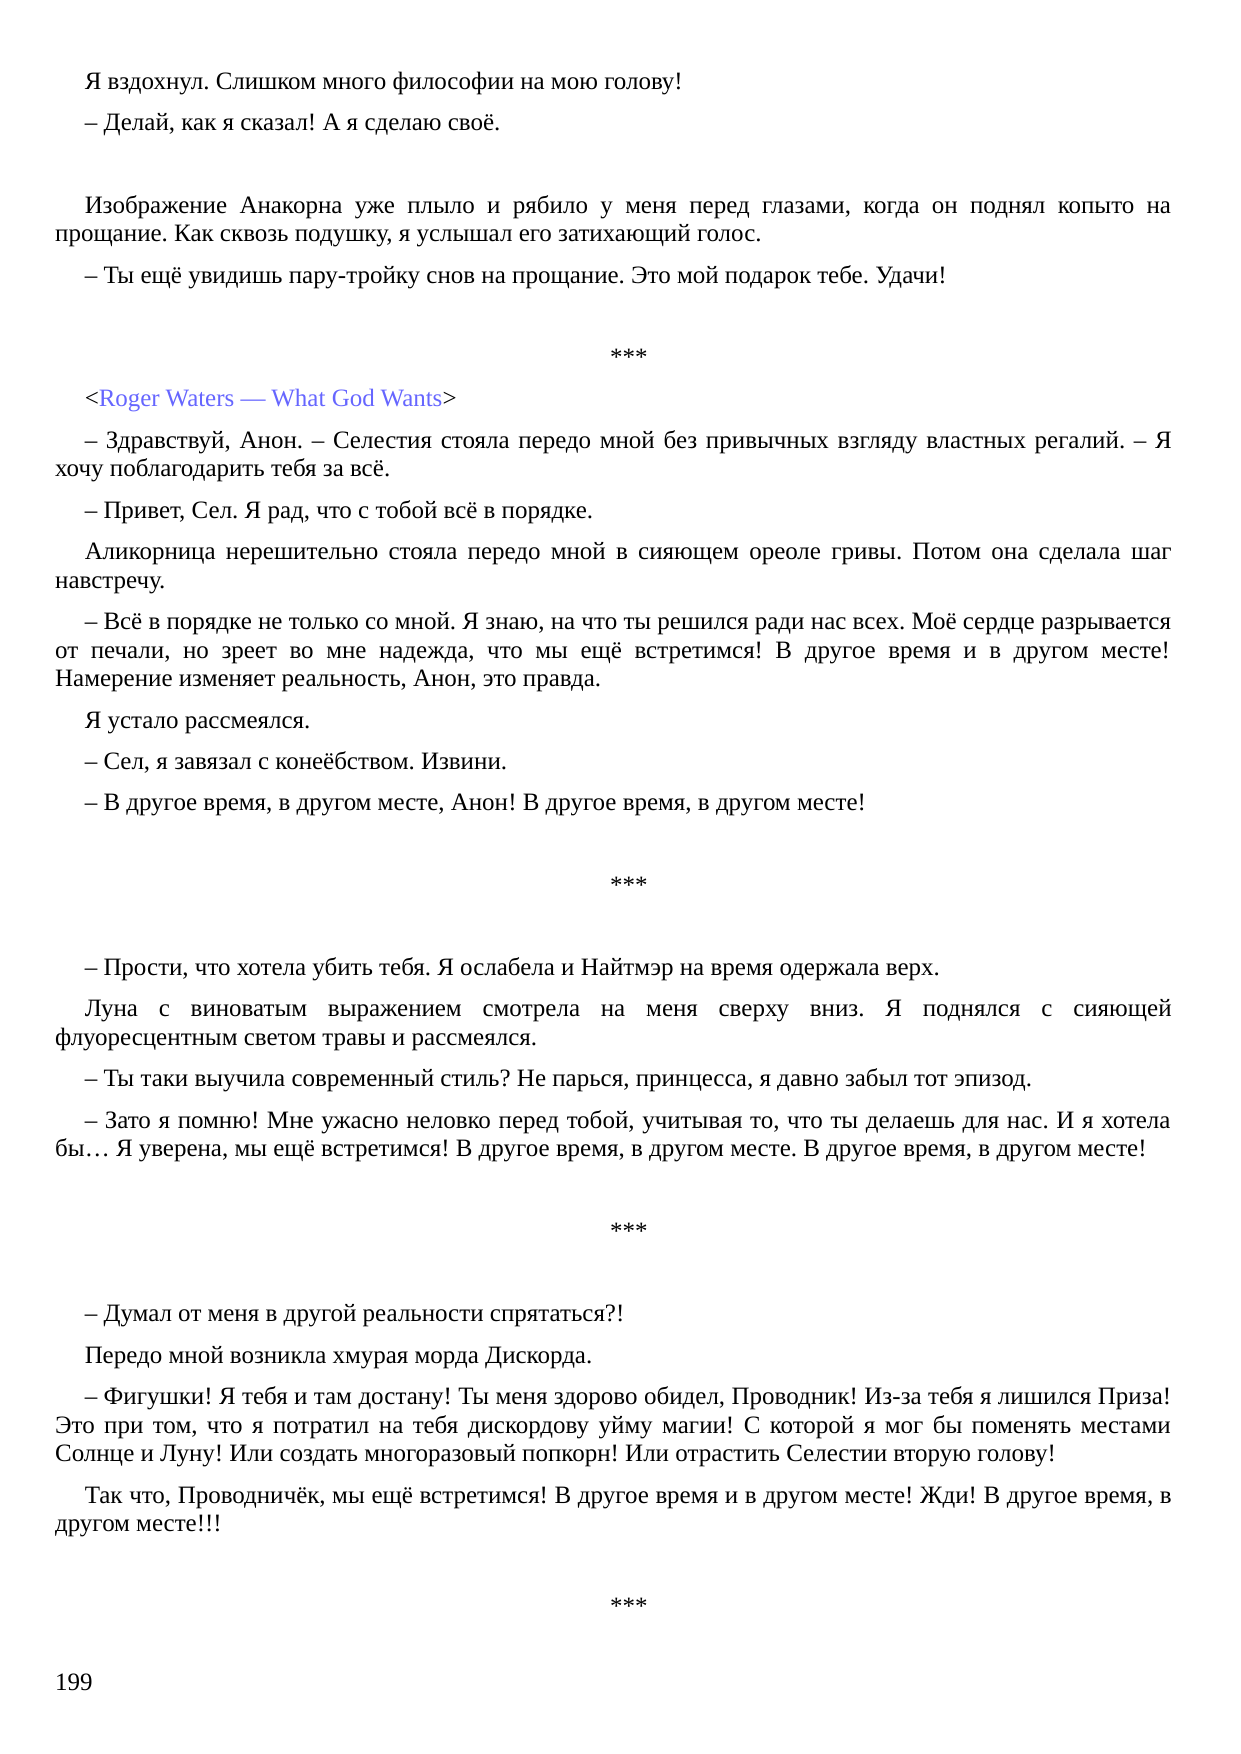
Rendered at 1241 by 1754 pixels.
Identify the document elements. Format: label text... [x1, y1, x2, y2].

text <Roger Waters — What God Wants> [55, 383, 1173, 412]
text – Делай, как я сказал! А я сделаю своё. [55, 107, 1173, 136]
text – Зато я помню! Мне ужасно неловко перед тобой, учитывая то, что ты делаешь для нас. И я хотела бы… Я уверена, мы ещё встретимся! В другое время, в другом месте. В другое время, в другом месте! [55, 1105, 1173, 1162]
text – Здравствуй, Анон. – Селестия стояла передо мной без привычных взгляду властных регалий. – Я хочу поблагодарить тебя за всё. [55, 425, 1173, 482]
text – В другое время, в другом месте, Анон! В другое время, в другом месте! [55, 787, 1173, 816]
text Передо мной возникла хмурая морда Дискорда. [55, 1340, 1173, 1368]
text – Привет, Сел. Я рад, что с тобой всё в порядке. [55, 495, 1173, 523]
text Аликорница нерешительно стояла передо мной в сияющем ореоле гривы. Потом она сделала шаг навстречу. [55, 536, 1173, 593]
text *** [55, 870, 1173, 898]
text – Прости, что хотела убить тебя. Я ослабела и Найтмэр на время одержала верх. [55, 952, 1173, 981]
text Так что, Проводничёк, мы ещё встретимся! В другое время и в другом месте! Жди! В другое время, в другом месте!!! [55, 1480, 1173, 1537]
text *** [55, 342, 1173, 371]
text – Ты ещё увидишь пару-тройку снов на прощание. Это мой подарок тебе. Удачи! [55, 260, 1173, 288]
text – Ты таки выучила современный стиль? Не парься, принцесса, я давно забыл тот эпизод. [55, 1063, 1173, 1092]
text Я вздохнул. Слишком много философии на мою голову! [55, 66, 1173, 95]
text *** [55, 1591, 1173, 1620]
text *** [55, 1216, 1173, 1245]
text Я устало рассмеялся. [55, 705, 1173, 733]
text – Всё в порядке не только со мной. Я знаю, на что ты решился ради нас всех. Моё сердце разрывается от печали, но зреет во мне надежда, что мы ещё встретимся! В другое время и в другом месте! Намерение изменяет реальность, Анон, это правда. [55, 606, 1173, 692]
text Луна с виноватым выражением смотрела на меня сверху вниз. Я поднялся с сияющей флуоресцентным светом травы и рассмеялся. [55, 993, 1173, 1051]
text – Сел, я завязал с конеёбством. Извини. [55, 746, 1173, 775]
text – Фигушки! Я тебя и там достану! Ты меня здорово обидел, Проводник! Из-за тебя я лишился Приза! Это при том, что я потратил на тебя дискордову уйму магии! С которой я мог бы поменять местами Солнце и Луну! Или создать многоразовый попкорн! Или отрастить Селестии вторую голову! [55, 1381, 1173, 1467]
text Изображение Анакорна уже плыло и рябило у меня перед глазами, когда он поднял копыто на прощание. Как сквозь подушку, я услышал его затихающий голос. [55, 190, 1173, 247]
text – Думал от меня в другой реальности спрятаться?! [55, 1298, 1173, 1327]
